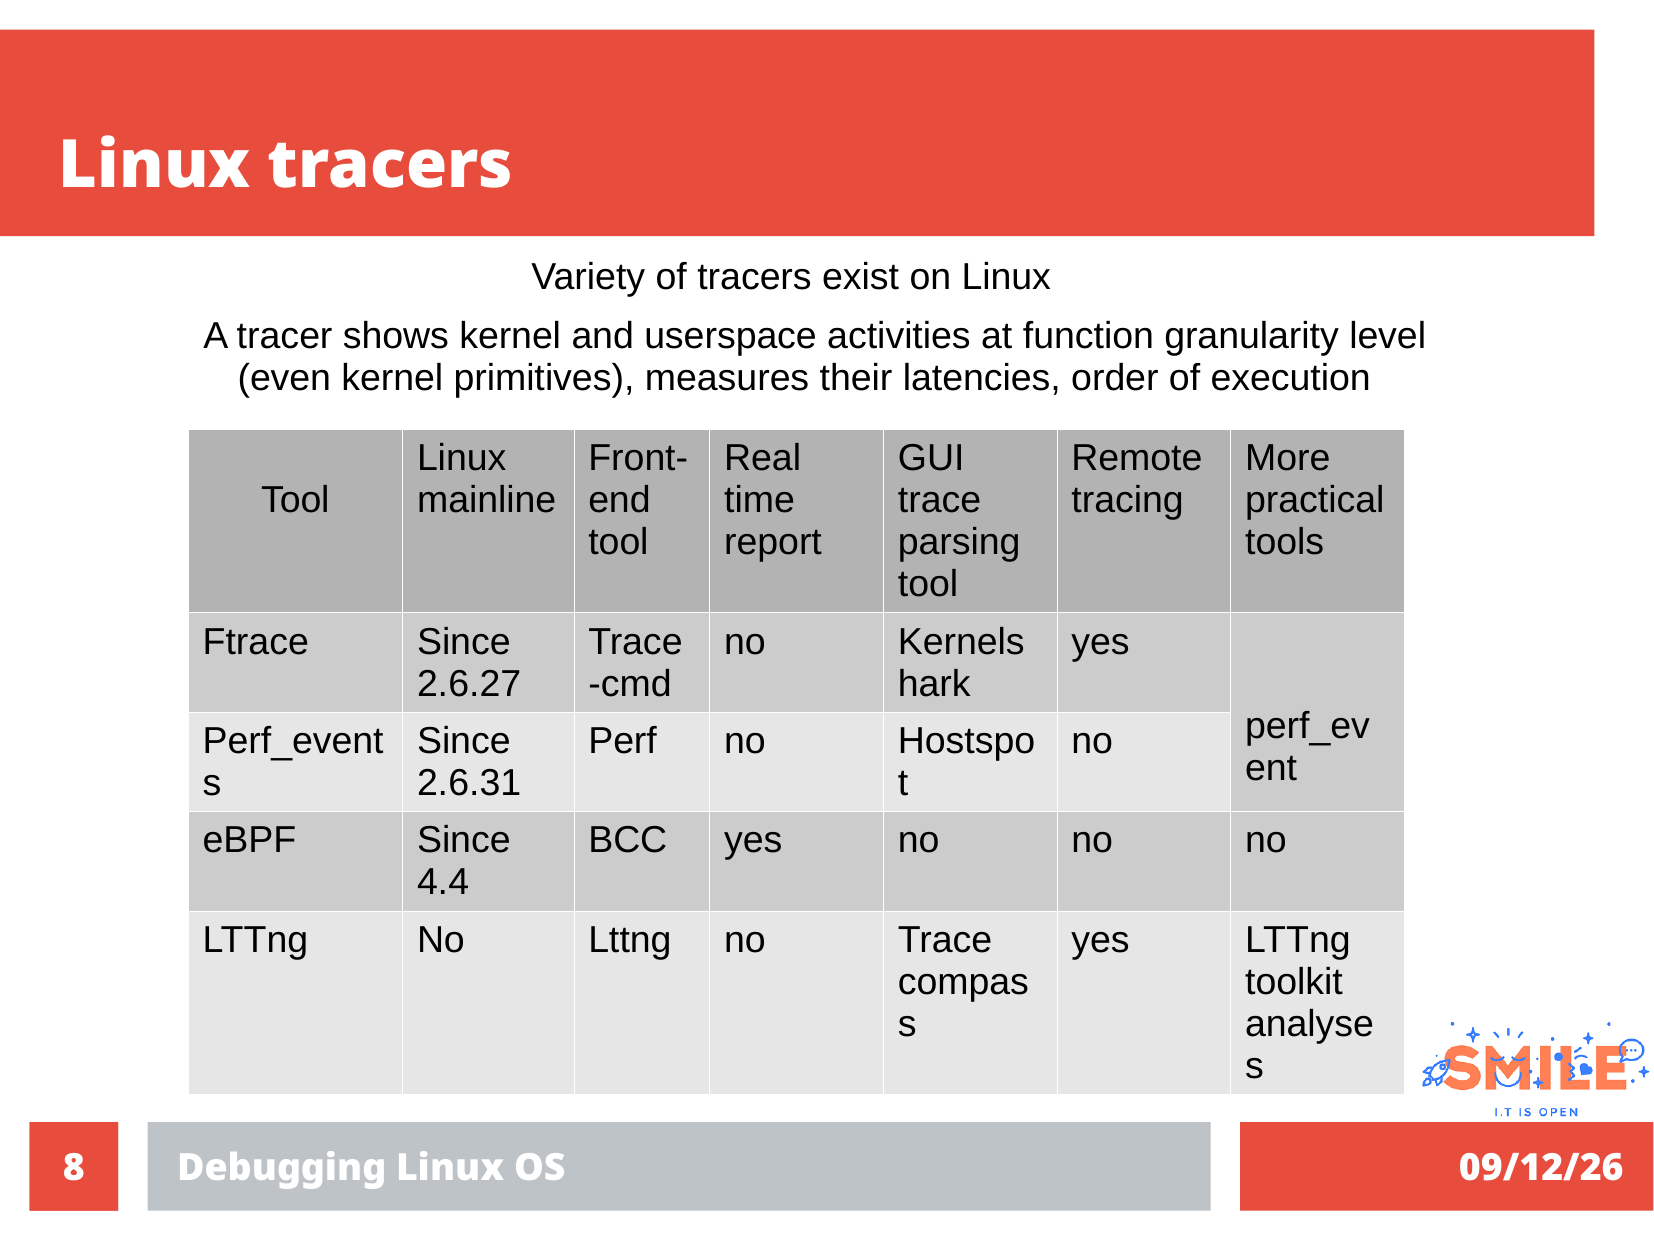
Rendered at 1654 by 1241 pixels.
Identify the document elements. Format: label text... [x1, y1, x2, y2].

table_cell Since 2.6.27 [403, 613, 574, 712]
table_cell Perf_events [189, 713, 402, 811]
table_cell no [710, 613, 883, 712]
table_header Front-end tool [575, 430, 709, 612]
table_cell BCC [575, 812, 709, 911]
table_cell no [710, 713, 883, 811]
table_cell LTTng [189, 912, 402, 1094]
table_cell Kernelshark [884, 613, 1057, 712]
table_cell Since 4.4 [403, 812, 574, 911]
text_box Variety of tracers exist on Linux [354, 248, 1229, 305]
table_header Tool [189, 430, 402, 612]
table_cell Trace-cmd [575, 613, 709, 712]
table_cell Trace compass [884, 912, 1057, 1094]
table_cell No [403, 912, 574, 1094]
table_header Linux mainline [403, 430, 574, 612]
picture [1417, 1019, 1653, 1123]
table_cell Hostspot [884, 713, 1057, 811]
table_cell no [710, 912, 883, 1094]
table_cell yes [1058, 912, 1230, 1094]
table_cell eBPF [189, 812, 402, 911]
table_cell no [1231, 812, 1404, 911]
title Linux tracers [59, 59, 1595, 207]
table_cell no [884, 812, 1057, 911]
table_cell yes [1058, 613, 1230, 712]
table_cell yes [710, 812, 883, 911]
table_cell no [1058, 812, 1230, 911]
table_cell perf_event [1231, 613, 1404, 811]
table_header Remote tracing [1058, 430, 1230, 612]
table_cell Since 2.6.31 [403, 713, 574, 811]
table_cell LTTng toolkit analyses [1231, 912, 1404, 1094]
table_header Real time report [710, 430, 883, 612]
table_cell Ftrace [189, 613, 402, 712]
table_cell Perf [575, 713, 709, 811]
table_cell no [1058, 713, 1230, 811]
table_header More practical tools [1231, 430, 1404, 612]
table_header GUI trace parsing tool [884, 430, 1057, 612]
table_cell Lttng [575, 912, 709, 1094]
text_box A tracer shows kernel and userspace activities at function granularity level (even kernel primitives), measures their latencies, order of execution [165, 307, 1465, 406]
